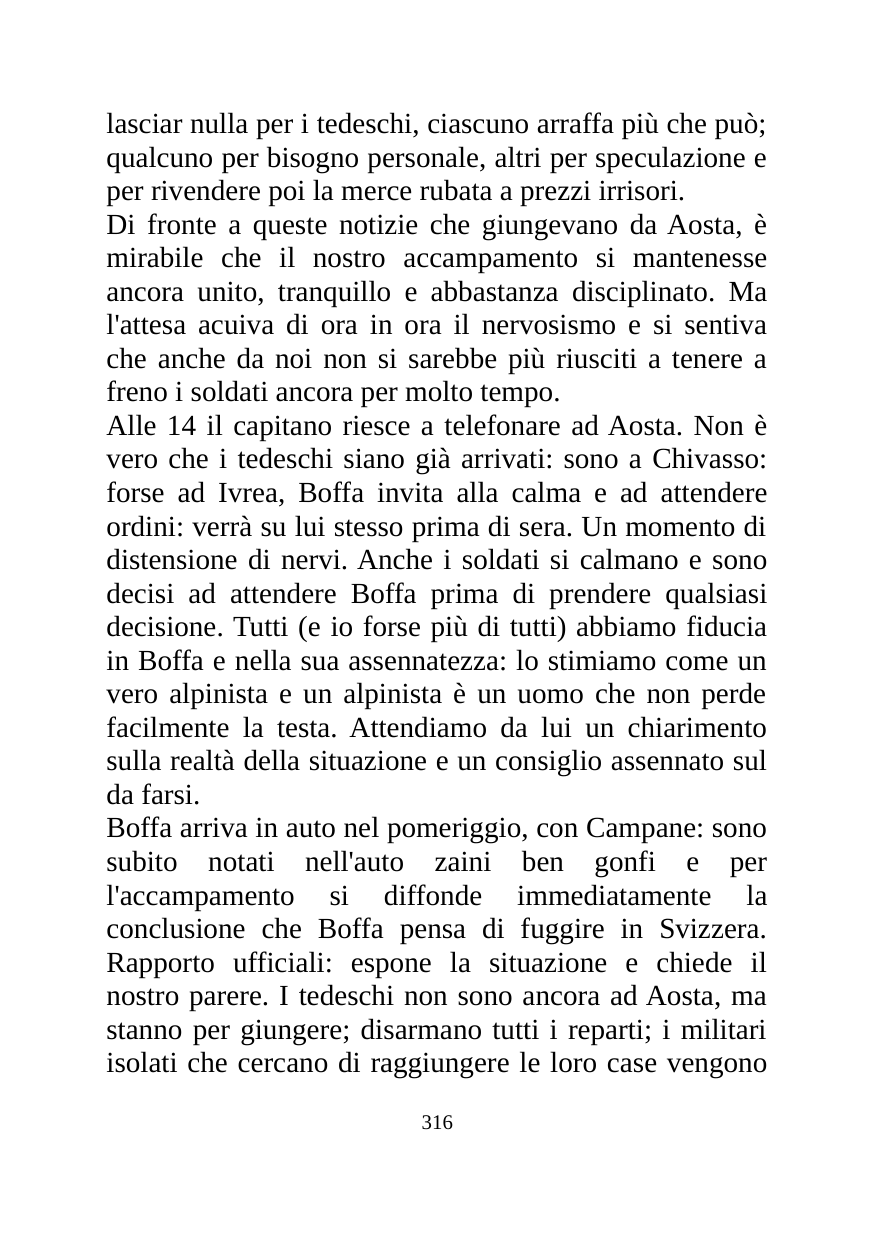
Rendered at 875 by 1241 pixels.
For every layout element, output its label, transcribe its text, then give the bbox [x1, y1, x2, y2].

text Di fronte a queste notizie che giungevano da Aosta, è mirabile che il nostro accampamento si mantenesse ancora unito, tranquillo e abbastanza disciplinato. Ma l'attesa acuiva di ora in ora il nervosismo e si sentiva che anche da noi non si sarebbe più riusciti a tenere a freno i soldati ancora per molto tempo. [106, 207, 768, 408]
text Boffa arriva in auto nel pomeriggio, con Campane: sono subito notati nell'auto zaini ben gonfi e per l'accampamento si diffonde immediatamente la conclusione che Boffa pensa di fuggire in Svizzera. Rapporto ufficiali: espone la situazione e chiede il nostro parere. I tedeschi non sono ancora ad Aosta, ma stanno per giungere; disarmano tutti i reparti; i militari isolati che cercano di raggiungere le loro case vengono [106, 811, 768, 1079]
text Alle 14 il capitano riesce a telefonare ad Aosta. Non è vero che i tedeschi siano già arrivati: sono a Chivasso: forse ad Ivrea, Boffa invita alla calma e ad attendere ordini: verrà su lui stesso prima di sera. Un momento di distensione di nervi. Anche i soldati si calmano e sono decisi ad attendere Boffa prima di prendere qualsiasi decisione. Tutti (e io forse più di tutti) abbiamo fiducia in Boffa e nella sua assennatezza: lo stimiamo come un vero alpinista e un alpinista è un uomo che non perde facilmente la testa. Attendiamo da lui un chiarimento sulla realtà della situazione e un consiglio assennato sul da farsi. [106, 408, 768, 811]
text lasciar nulla per i tedeschi, ciascuno arraffa più che può; qualcuno per bisogno personale, altri per speculazione e per rivendere poi la merce rubata a prezzi irrisori. [106, 106, 768, 207]
